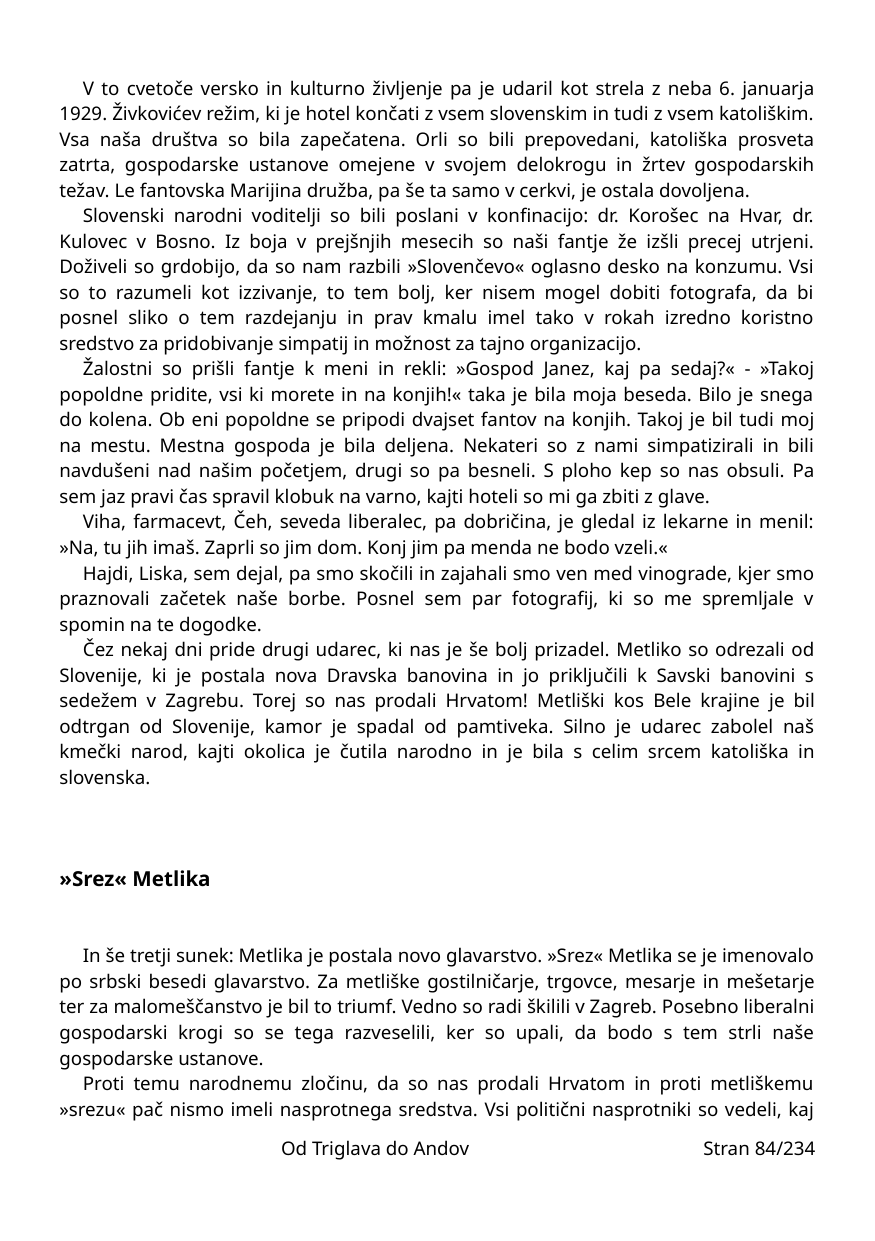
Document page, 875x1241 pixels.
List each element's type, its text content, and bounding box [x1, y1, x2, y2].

text Proti temu narodnemu zločinu, da so nas prodali Hrvatom in proti metliškemu »srezu« pač nismo imeli nasprotnega sredstva. Vsi politični nasprotniki so vedeli, kaj [59, 1070, 815, 1121]
text Hajdi, Liska, sem dejal, pa smo skočili in zajahali smo ven med vinograde, kjer smo praznovali začetek naše borbe. Posnel sem par fotografij, ki so me spremljale v spomin na te dogodke. [59, 560, 815, 636]
text Čez nekaj dni pride drugi udarec, ki nas je še bolj prizadel. Metliko so odrezali od Slovenije, ki je postala nova Dravska banovina in jo priključili k Savski banovini s sedežem v Zagrebu. Torej so nas prodali Hrvatom! Metliški kos Bele krajine je bil odtrgan od Slovenije, kamor je spadal od pamtiveka. Silno je udarec zabolel naš kmečki narod, kajti okolica je čutila narodno in je bila s celim srcem katoliška in slovenska. [59, 636, 815, 789]
text Viha, farmacevt, Čeh, seveda liberalec, pa dobričina, je gledal iz lekarne in menil: »Na, tu jih imaš. Zaprli so jim dom. Konj jim pa menda ne bodo vzeli.« [59, 509, 815, 560]
subtitle »Srez« Metlika [59, 841, 815, 892]
text Slovenski narodni voditelji so bili poslani v konfinacijo: dr. Korošec na Hvar, dr. Kulovec v Bosno. Iz boja v prejšnjih mesecih so naši fantje že izšli precej utrjeni. Doživeli so grdobijo, da so nam razbili »Slovenčevo« oglasno desko na konzumu. Vsi so to razumeli kot izzivanje, to tem bolj, ker nisem mogel dobiti fotografa, da bi posnel sliko o tem razdejanju in prav kmalu imel tako v rokah izredno koristno sredstvo za pridobivanje simpatij in možnost za tajno organizacijo. [59, 203, 815, 356]
text V to cvetoče versko in kulturno življenje pa je udaril kot strela z neba 6. januarja 1929. Živkovićev režim, ki je hotel končati z vsem slovenskim in tudi z vsem katoliškim. Vsa naša društva so bila zapečatena. Orli so bili prepovedani, katoliška prosveta zatrta, gospodarske ustanove omejene v svojem delokrogu in žrtev gospodarskih težav. Le fantovska Marijina družba, pa še ta samo v cerkvi, je ostala dovoljena. [59, 75, 815, 203]
text In še tretji sunek: Metlika je postala novo glavarstvo. »Srez« Metlika se je imenovalo po srbski besedi glavarstvo. Za metliške gostilničarje, trgovce, mesarje in mešetarje ter za malomeščanstvo je bil to triumf. Vedno so radi škilili v Zagreb. Posebno liberalni gospodarski krogi so se tega razveselili, ker so upali, da bodo s tem strli naše gospodarske ustanove. [59, 943, 815, 1070]
text Žalostni so prišli fantje k meni in rekli: »Gospod Janez, kaj pa sedaj?« - »Takoj popoldne pridite, vsi ki morete in na konjih!« taka je bila moja beseda. Bilo je snega do kolena. Ob eni popoldne se pripodi dvajset fantov na konjih. Takoj je bil tudi moj na mestu. Mestna gospoda je bila deljena. Nekateri so z nami simpatizirali in bili navdušeni nad našim početjem, drugi so pa besneli. S ploho kep so nas obsuli. Pa sem jaz pravi čas spravil klobuk na varno, kajti hoteli so mi ga zbiti z glave. [59, 356, 815, 509]
